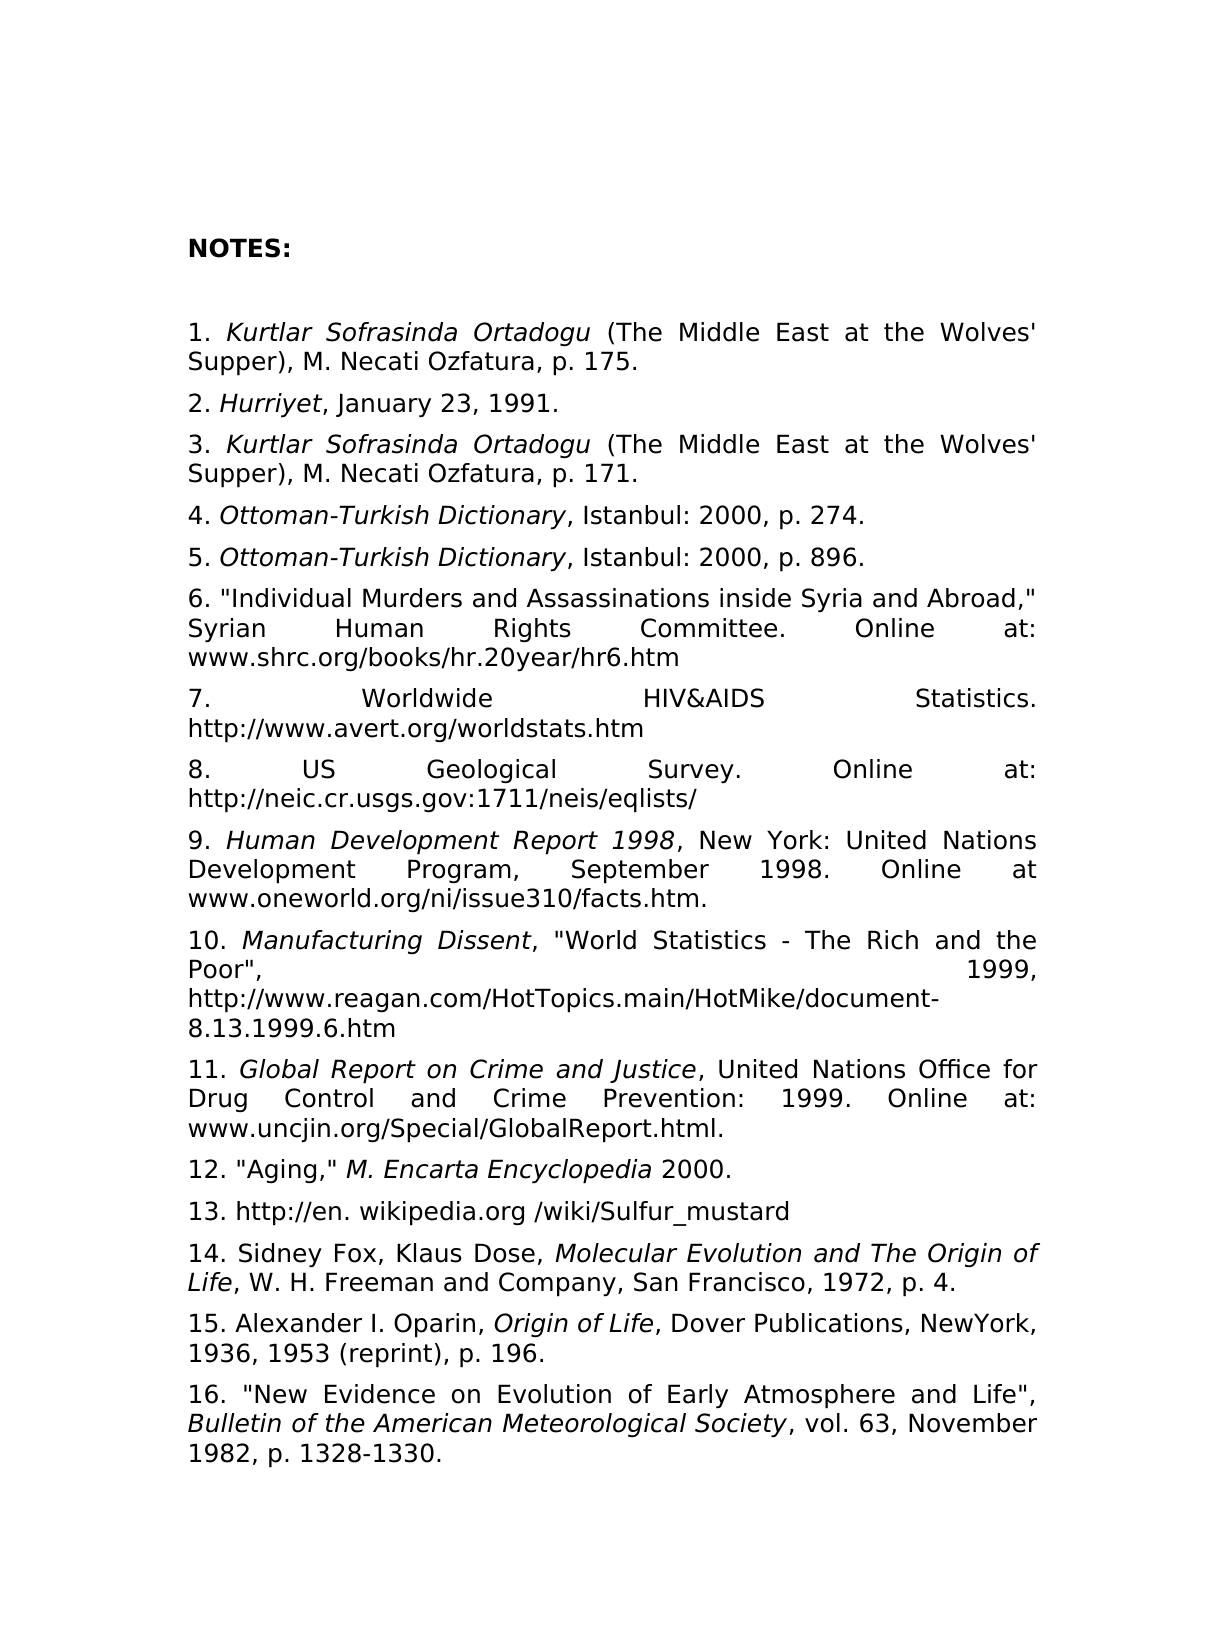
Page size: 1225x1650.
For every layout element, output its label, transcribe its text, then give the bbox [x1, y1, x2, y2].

text 16. "New Evidence on Evolution of Early Atmosphere and Life", Bulletin of the American Meteorological Society, vol. 63, November 1982, p. 1328-1330. [187, 1380, 1037, 1468]
text 13. http://en. wikipedia.org /wiki/Sulfur_mustard [187, 1197, 1037, 1226]
text 1. Kurtlar Sofrasinda Ortadogu (The Middle East at the Wolves' Supper), M. Necati Ozfatura, p. 175. [187, 318, 1037, 376]
text 5. Ottoman-Turkish Dictionary, Istanbul: 2000, p. 896. [187, 543, 1037, 572]
text 11. Global Report on Crime and Justice, United Nations Office for Drug Control and Crime Prevention: 1999. Online at: www.uncjin.org/Special/GlobalReport.html. [187, 1055, 1037, 1143]
text 6. "Individual Murders and Assassinations inside Syria and Abroad," Syrian Human Rights Committee. Online at: www.shrc.org/books/hr.20year/hr6.htm [187, 584, 1037, 672]
text 12. "Aging," M. Encarta Encyclopedia 2000. [187, 1155, 1037, 1184]
text 14. Sidney Fox, Klaus Dose, Molecular Evolution and The Origin of Life, W. H. Freeman and Company, San Francisco, 1972, p. 4. [187, 1239, 1037, 1297]
text 2. Hurriyet, January 23, 1991. [187, 389, 1037, 418]
text 3. Kurtlar Sofrasinda Ortadogu (The Middle East at the Wolves' Supper), M. Necati Ozfatura, p. 171. [187, 430, 1037, 489]
text 10. Manufacturing Dissent, "World Statistics - The Rich and the Poor", 1999, http://www.reagan.com/HotTopics.main/HotMike/document-8.13.1999.6.htm [187, 926, 1037, 1043]
text 4. Ottoman-Turkish Dictionary, Istanbul: 2000, p. 274. [187, 501, 1037, 530]
text 7. Worldwide HIV&AIDS Statistics. http://www.avert.org/worldstats.htm [187, 684, 1037, 743]
text 9. Human Development Report 1998, New York: United Nations Development Program, September 1998. Online at www.oneworld.org/ni/issue310/facts.htm. [187, 826, 1037, 914]
text 8. US Geological Survey. Online at: http://neic.cr.usgs.gov:1711/neis/eqlists/ [187, 755, 1037, 814]
text 15. Alexander I. Oparin, Origin of Life, Dover Publications, NewYork, 1936, 1953 (reprint), p. 196. [187, 1309, 1037, 1368]
text NOTES: [187, 234, 1037, 264]
